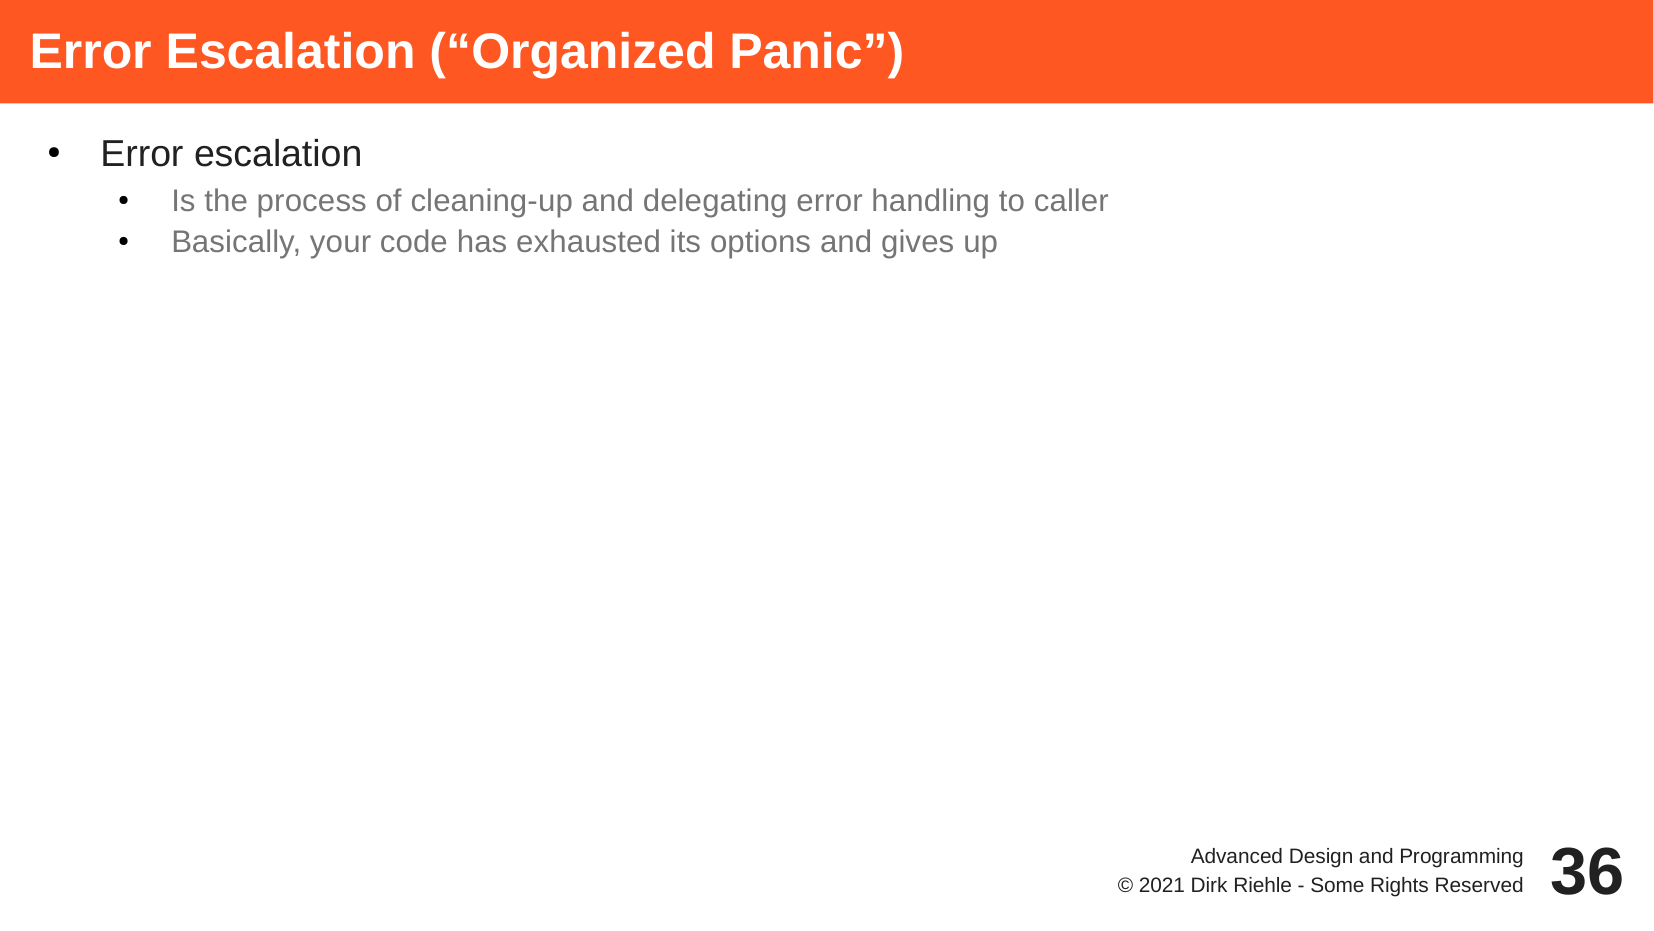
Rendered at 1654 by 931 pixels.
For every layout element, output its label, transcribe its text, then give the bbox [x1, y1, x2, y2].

list Error escalation Is the process of cleaning-up and delegating error handling to caller Basically, your code has exhausted its options and gives up [29, 132, 1625, 813]
title Error Escalation (“Organized Panic”) [0, 0, 1654, 104]
